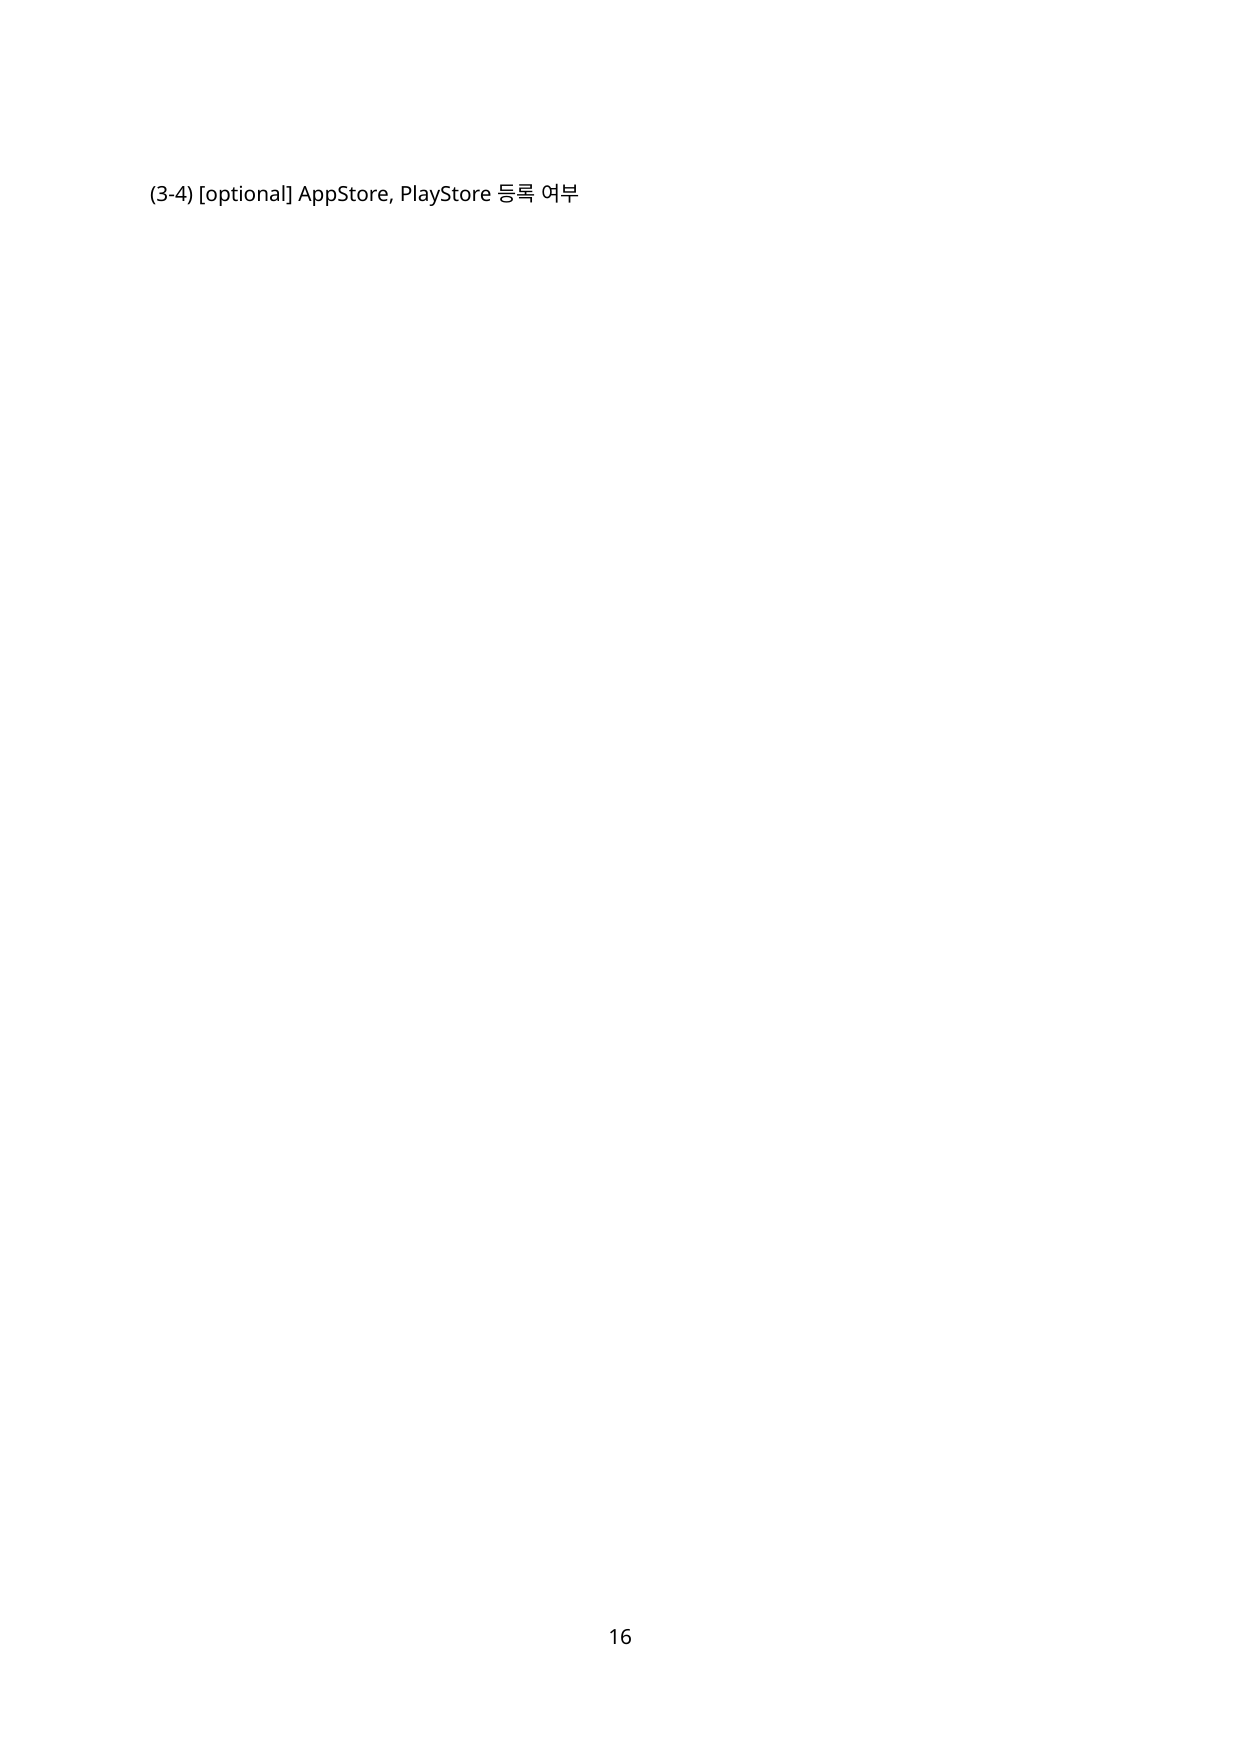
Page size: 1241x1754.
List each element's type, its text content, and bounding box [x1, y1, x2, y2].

text (3-4) [optional] AppStore, PlayStore 등록 여부 [150, 177, 1090, 207]
